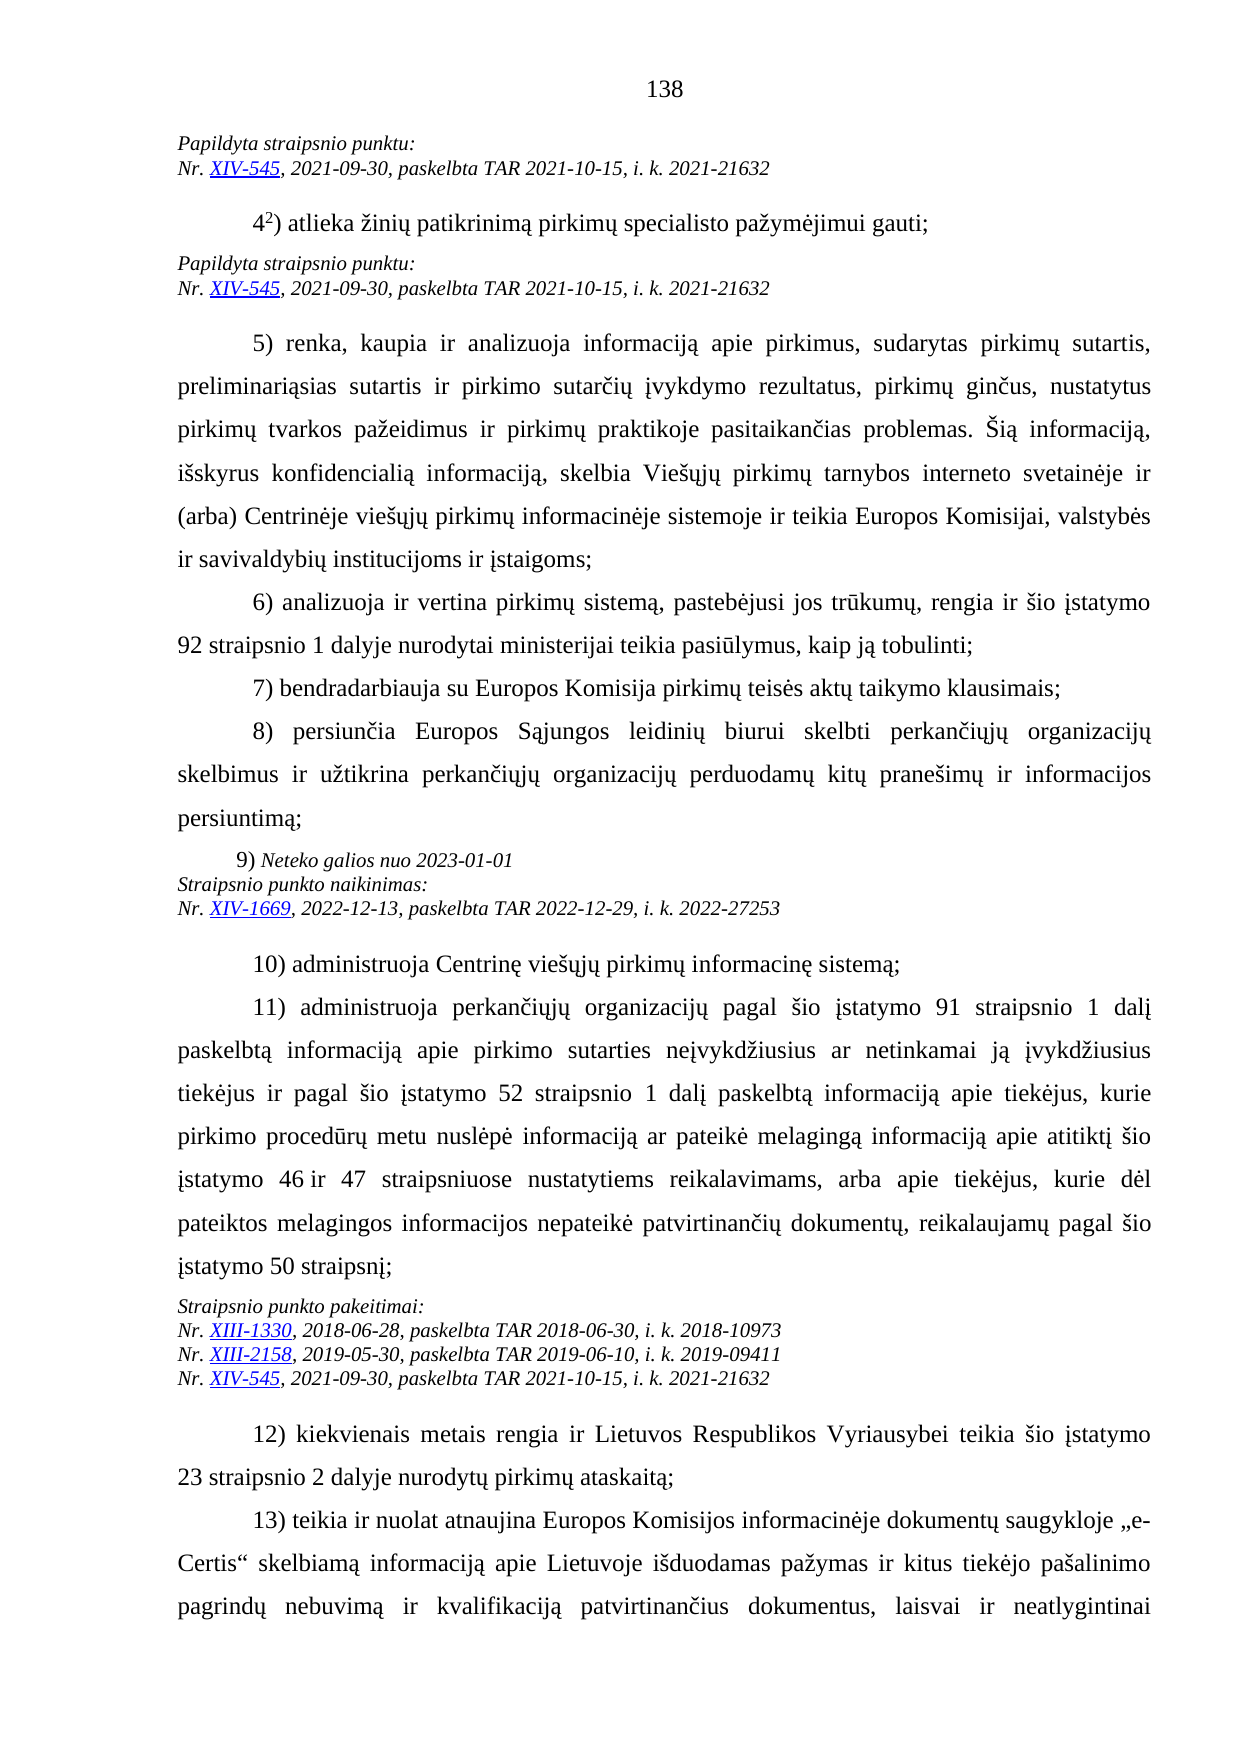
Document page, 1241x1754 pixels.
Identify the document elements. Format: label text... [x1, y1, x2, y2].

text 6) analizuoja ir vertina pirkimų sistemą, pastebėjusi jos trūkumų, rengia ir šio įstatymo 92 straipsnio 1 dalyje nurodytai ministerijai teikia pasiūlymus, kaip ją tobulinti; [177, 587, 1152, 659]
text Nr. XIV-545, 2021-09-30, paskelbta TAR 2021-10-15, i. k. 2021-21632 [177, 275, 1152, 299]
text Papildyta straipsnio punktu: [177, 131, 1152, 155]
text 9) Neteko galios nuo 2023-01-01 [177, 846, 1152, 872]
text 11) administruoja perkančiųjų organizacijų pagal šio įstatymo 91 straipsnio 1 dalį paskelbtą informaciją apie pirkimo sutarties neįvykdžiusius ar netinkamai ją įvykdžiusius tiekėjus ir pagal šio įstatymo 52 straipsnio 1 dalį paskelbtą informaciją apie tiekėjus, kurie pirkimo procedūrų metu nuslėpė informaciją ar pateikė melagingą informaciją apie atitiktį šio įstatymo 46 ir 47 straipsniuose nustatytiems reikalavimams, arba apie tiekėjus, kurie dėl pateiktos melagingos informacijos nepateikė patvirtinančių dokumentų, reikalaujamų pagal šio įstatymo 50 straipsnį; [177, 992, 1152, 1279]
text Nr. XIV-545, 2021-09-30, paskelbta TAR 2021-10-15, i. k. 2021-21632 [177, 155, 1152, 179]
text 5) renka, kaupia ir analizuoja informaciją apie pirkimus, sudarytas pirkimų sutartis, preliminariąsias sutartis ir pirkimo sutarčių įvykdymo rezultatus, pirkimų ginčus, nustatytus pirkimų tvarkos pažeidimus ir pirkimų praktikoje pasitaikančias problemas. Šią informaciją, išskyrus konfidencialią informaciją, skelbia Viešųjų pirkimų tarnybos interneto svetainėje ir (arba) Centrinėje viešųjų pirkimų informacinėje sistemoje ir teikia Europos Komisijai, valstybės ir savivaldybių institucijoms ir įstaigoms; [177, 328, 1152, 573]
text Nr. XIII-2158, 2019-05-30, paskelbta TAR 2019-06-10, i. k. 2019-09411 [177, 1342, 1152, 1366]
text 8) persiunčia Europos Sąjungos leidinių biurui skelbti perkančiųjų organizacijų skelbimus ir užtikrina perkančiųjų organizacijų perduodamų kitų pranešimų ir informacijos persiuntimą; [177, 716, 1152, 831]
text Nr. XIV-545, 2021-09-30, paskelbta TAR 2021-10-15, i. k. 2021-21632 [177, 1366, 1152, 1390]
text Nr. XIV-1669, 2022-12-13, paskelbta TAR 2022-12-29, i. k. 2022-27253 [177, 896, 1152, 920]
text 42) atlieka žinių patikrinimą pirkimų specialisto pažymėjimui gauti; [177, 208, 1152, 237]
text Straipsnio punkto naikinimas: [177, 872, 1152, 896]
text 10) administruoja Centrinę viešųjų pirkimų informacinę sistemą; [177, 949, 1152, 978]
text Nr. XIII-1330, 2018-06-28, paskelbta TAR 2018-06-30, i. k. 2018-10973 [177, 1318, 1152, 1342]
text Papildyta straipsnio punktu: [177, 251, 1152, 275]
text 7) bendradarbiauja su Europos Komisija pirkimų teisės aktų taikymo klausimais; [177, 673, 1152, 702]
text Straipsnio punkto pakeitimai: [177, 1294, 1152, 1318]
text 13) teikia ir nuolat atnaujina Europos Komisijos informacinėje dokumentų saugykloje „e-Certis“ skelbiamą informaciją apie Lietuvoje išduodamas pažymas ir kitus tiekėjo pašalinimo pagrindų nebuvimą ir kvalifikaciją patvirtinančius dokumentus, laisvai ir neatlygintinai [177, 1505, 1152, 1620]
text 12) kiekvienais metais rengia ir Lietuvos Respublikos Vyriausybei teikia šio įstatymo 23 straipsnio 2 dalyje nurodytų pirkimų ataskaitą; [177, 1419, 1152, 1491]
